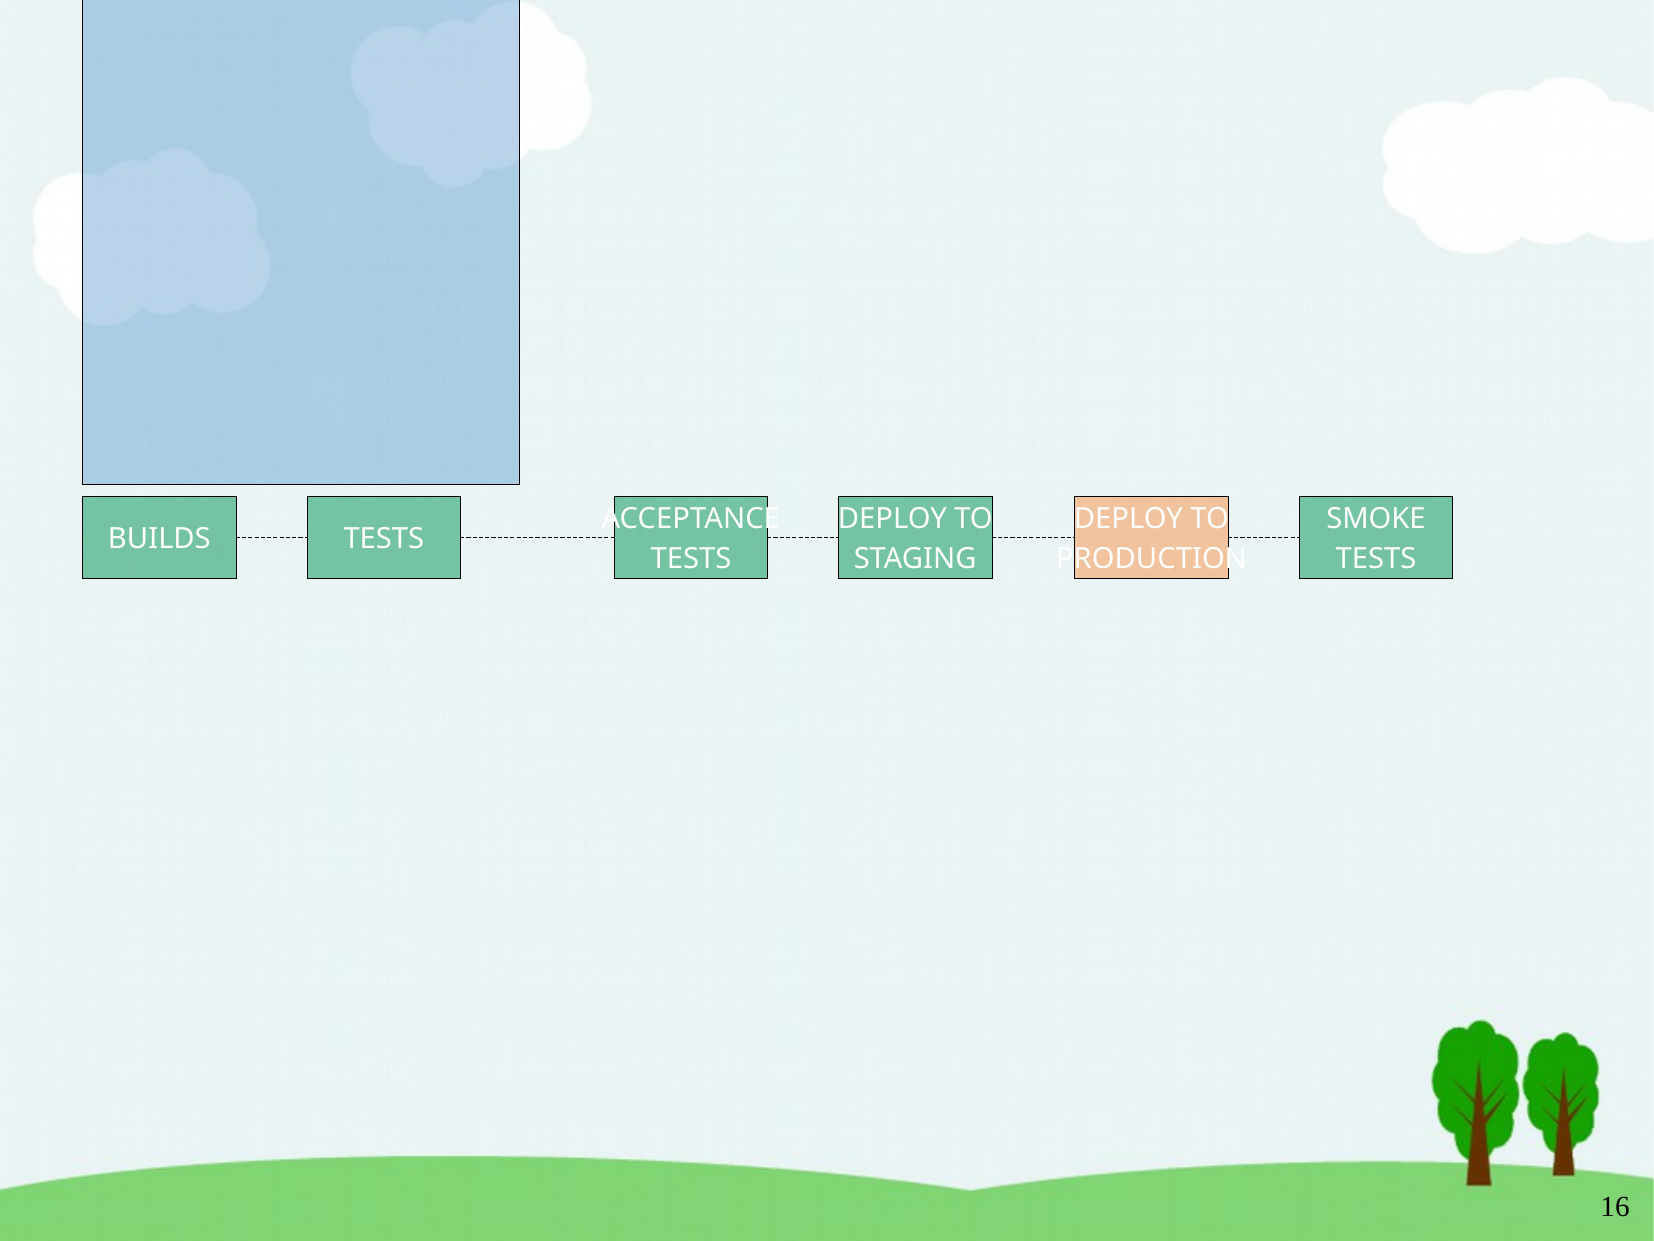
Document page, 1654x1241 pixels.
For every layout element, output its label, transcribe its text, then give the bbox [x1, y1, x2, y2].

text_box DEPLOY TO STAGING [838, 496, 993, 579]
picture [0, 0, 1654, 1241]
text_box BUILDS [82, 496, 237, 579]
text_box DEPLOY TO PRODUCTION [1074, 496, 1229, 579]
text_box TESTS [307, 496, 461, 579]
text_box SMOKE TESTS [1299, 496, 1453, 579]
text_box ACCEPTANCE TESTS [614, 496, 768, 579]
text_box Continuous Integration [82, 0, 520, 485]
